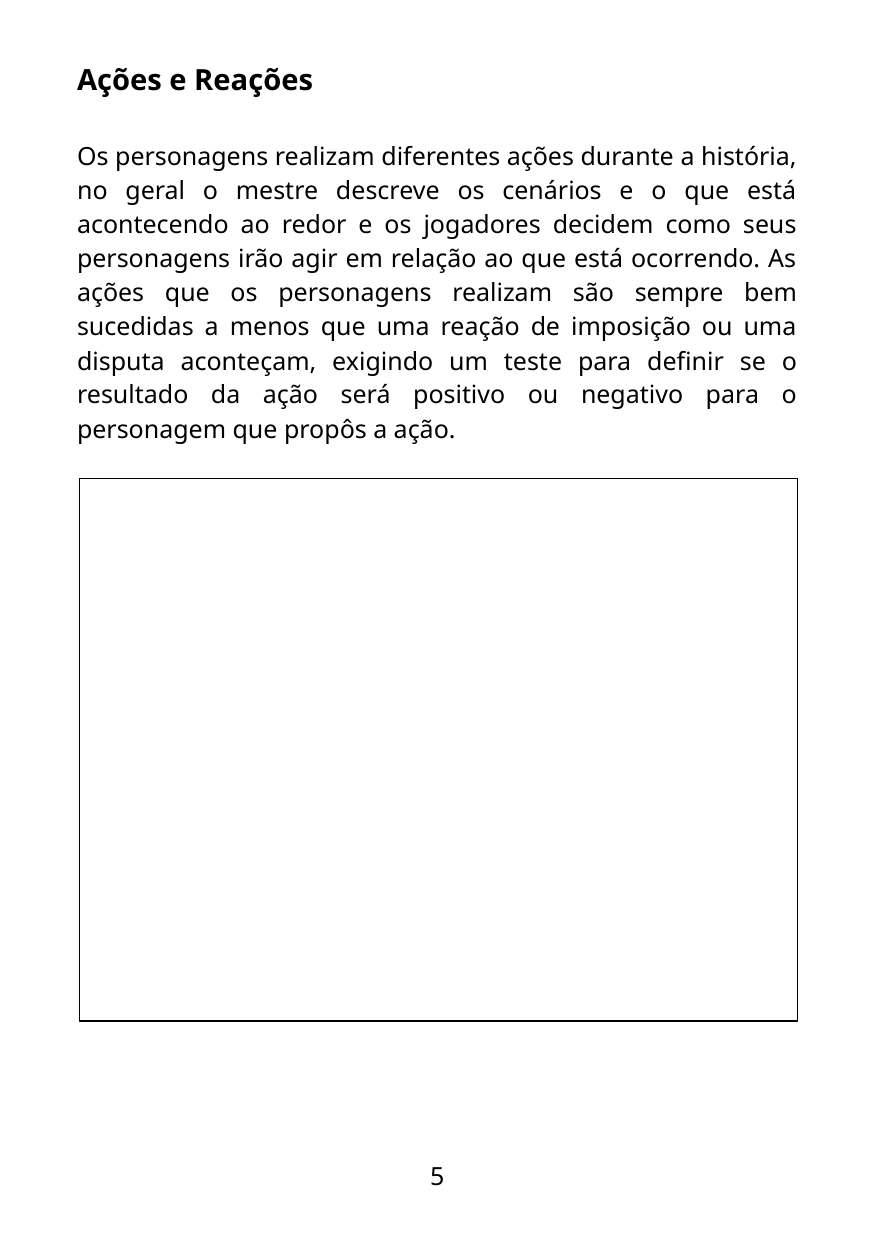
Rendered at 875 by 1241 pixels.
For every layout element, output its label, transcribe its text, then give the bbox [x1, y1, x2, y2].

subtitle Ações e Reações [77, 59, 797, 99]
text Os personagens realizam diferentes ações durante a história, no geral o mestre descreve os cenários e o que está acontecendo ao redor e os jogadores decidem como seus personagens irão agir em relação ao que está ocorrendo. As ações que os personagens realizam são sempre bem sucedidas a menos que uma reação de imposição ou uma disputa aconteçam, exigindo um teste para definir se o resultado da ação será positivo ou negativo para o personagem que propôs a ação. [77, 139, 797, 445]
